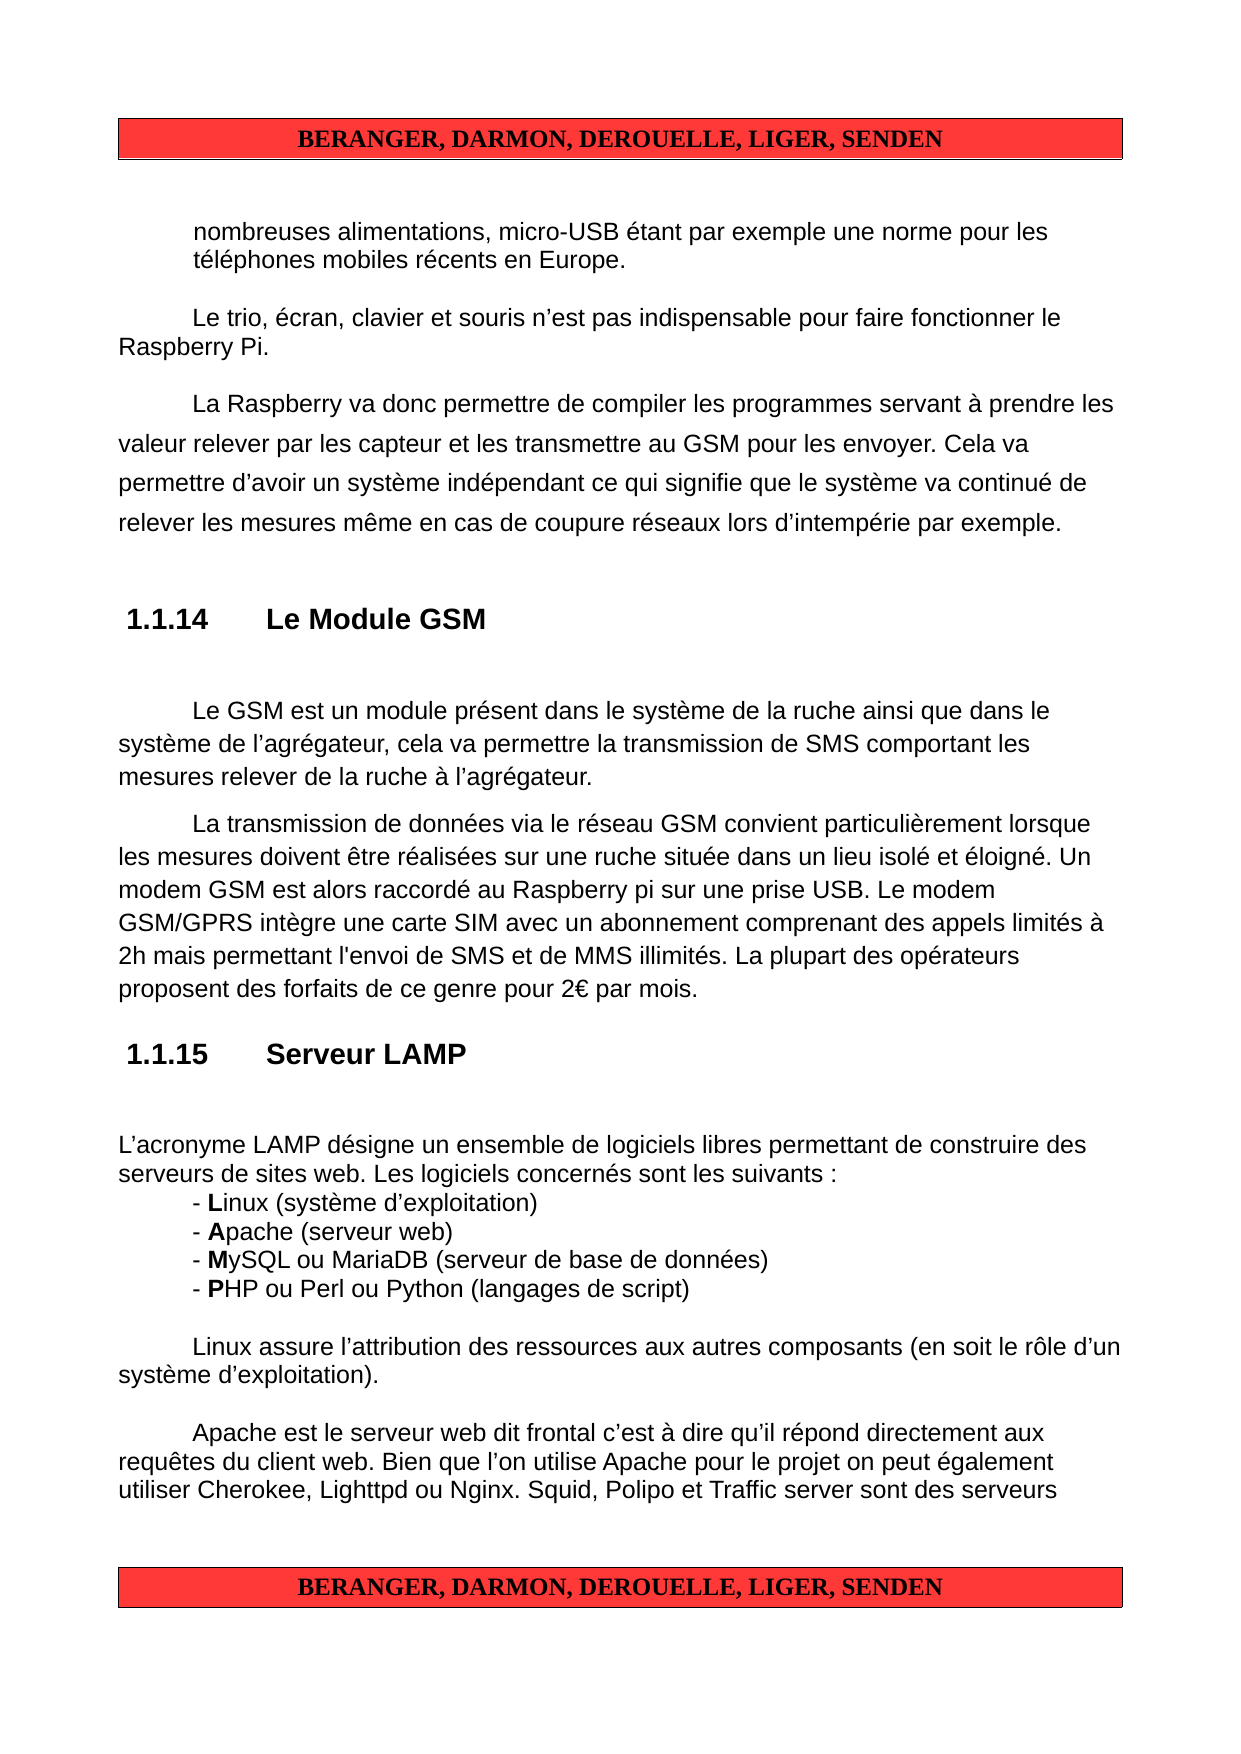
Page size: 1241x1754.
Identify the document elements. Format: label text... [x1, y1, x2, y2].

text Apache est le serveur web dit frontal c’est à dire qu’il répond directement aux requêtes du client web. Bien que l’on utilise Apache pour le projet on peut également utiliser Cherokee, Lighttpd ou Nginx. Squid, Polipo et Traffic server sont des serveurs [118, 1418, 1122, 1504]
text L’acronyme LAMP désigne un ensemble de logiciels libres permettant de construire des serveurs de sites web. Les logiciels concernés sont les suivants : [118, 1130, 1122, 1188]
subtitle Le Module GSM [118, 602, 1122, 636]
text - MySQL ou MariaDB (serveur de base de données) [118, 1245, 1122, 1274]
text Le GSM est un module présent dans le système de la ruche ainsi que dans le système de l’agrégateur, cela va permettre la transmission de SMS comportant les mesures relever de la ruche à l’agrégateur. [118, 696, 1122, 790]
subtitle Serveur LAMP [118, 1037, 1122, 1070]
text - Linux (système d’exploitation) [118, 1188, 1122, 1217]
text Le trio, écran, clavier et souris n’est pas indispensable pour faire fonctionner le Raspberry Pi. [118, 303, 1122, 361]
text La transmission de données via le réseau GSM convient particulièrement lorsque les mesures doivent être réalisées sur une ruche située dans un lieu isolé et éloigné. Un modem GSM est alors raccordé au Raspberry pi sur une prise USB. Le modem GSM/GPRS intègre une carte SIM avec un abonnement comprenant des appels limités à 2h mais permettant l'envoi de SMS et de MMS illimités. La plupart des opérateurs proposent des forfaits de ce genre pour 2€ par mois. [118, 809, 1122, 1003]
list nombreuses alimentations, micro-USB étant par exemple une norme pour les téléphones mobiles récents en Europe. [156, 217, 1122, 274]
text La Raspberry va donc permettre de compiler les programmes servant à prendre les valeur relever par les capteur et les transmettre au GSM pour les envoyer. Cela va permettre d’avoir un système indépendant ce qui signifie que le système va continué de relever les mesures même en cas de coupure réseaux lors d’intempérie par exemple. [118, 389, 1122, 537]
text Linux assure l’attribution des ressources aux autres composants (en soit le rôle d’un système d’exploitation). [118, 1332, 1122, 1389]
text - Apache (serveur web) [118, 1217, 1122, 1245]
text - PHP ou Perl ou Python (langages de script) [118, 1274, 1122, 1303]
